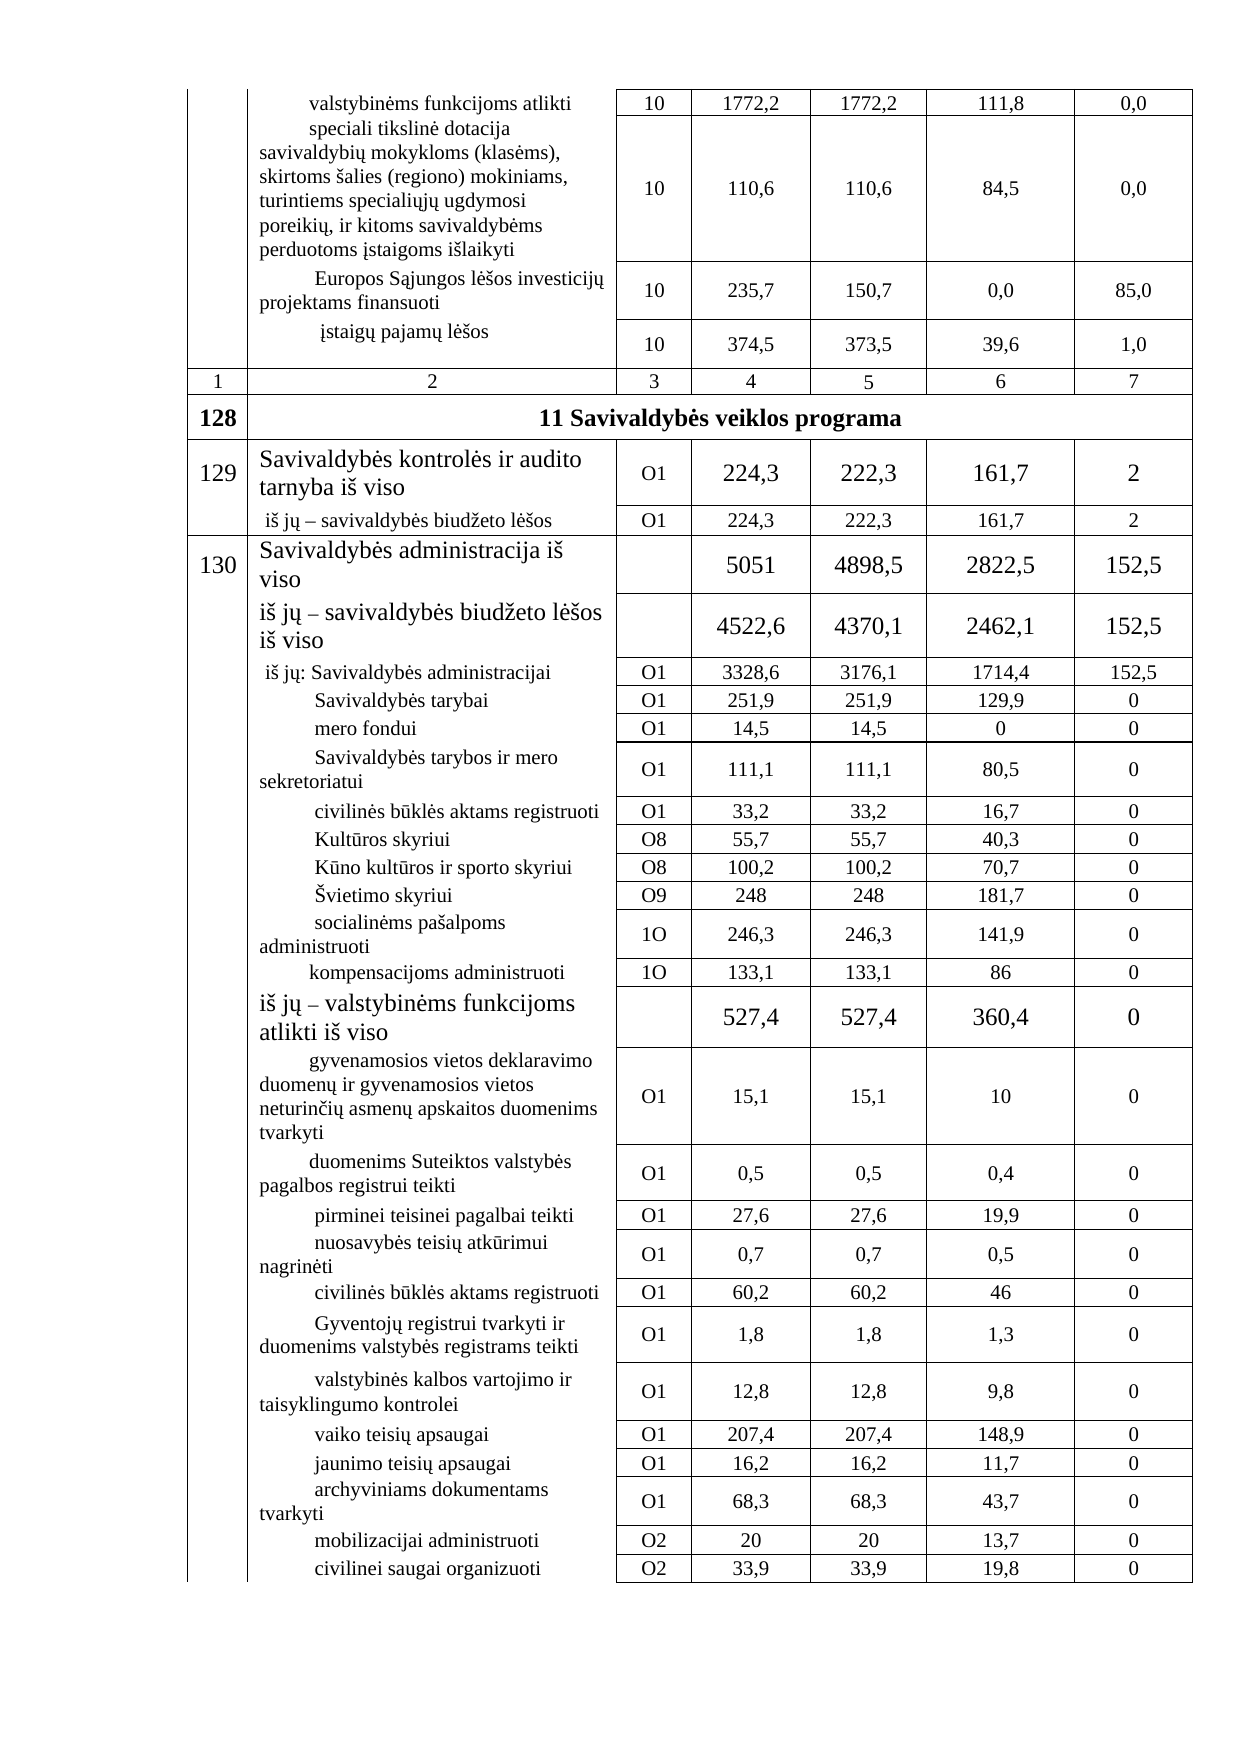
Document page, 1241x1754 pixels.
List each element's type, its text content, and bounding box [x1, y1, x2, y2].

table_cell 16,2 [811, 1449, 926, 1476]
table_cell 129 [188, 440, 247, 505]
table_cell [188, 1448, 247, 1476]
table_cell 27,6 [811, 1201, 926, 1228]
table_cell 251,9 [692, 686, 810, 713]
table_cell mobilizacijai administruoti [248, 1525, 616, 1553]
table_cell 129,9 [927, 686, 1074, 713]
table_cell 207,4 [692, 1421, 810, 1448]
table_cell 251,9 [811, 686, 926, 713]
table_cell [188, 853, 247, 881]
table_cell 11,7 [927, 1449, 1074, 1476]
table_cell 68,3 [811, 1477, 926, 1525]
table_cell 55,7 [811, 825, 926, 852]
table_cell valstybinės kalbos vartojimo ir taisyklingumo kontrolei [248, 1362, 616, 1420]
table_cell 10 [927, 1048, 1074, 1144]
table_cell 4 [692, 369, 810, 394]
table_cell [188, 657, 247, 685]
table_cell O2 [617, 1526, 691, 1553]
table_cell [617, 594, 691, 657]
table_cell civilinės būklės aktams registruoti [248, 1278, 616, 1306]
table_cell 33,9 [811, 1555, 926, 1582]
table_cell [188, 89, 247, 115]
table_cell 12,8 [811, 1363, 926, 1420]
table_cell O1 [617, 743, 691, 796]
table_cell [617, 987, 691, 1047]
table_cell 1,3 [927, 1307, 1074, 1362]
table_cell 111,1 [692, 743, 810, 796]
table_cell 150,7 [811, 262, 926, 318]
table_cell 0 [1075, 1230, 1192, 1278]
table_cell pirminei teisinei pagalbai teikti [248, 1200, 616, 1228]
table_cell Kūno kultūros ir sporto skyriui [248, 853, 616, 881]
table_cell 373,5 [811, 320, 926, 368]
table_cell [188, 1554, 247, 1582]
table_cell 2822,5 [927, 536, 1074, 593]
table_cell 128 [188, 395, 247, 439]
table_cell 0 [1075, 910, 1192, 958]
table_cell 235,7 [692, 262, 810, 318]
table_cell kompensacijoms administruoti [248, 958, 616, 986]
table_cell 246,3 [811, 910, 926, 958]
table_cell valstybinėms funkcijoms atlikti [248, 89, 616, 115]
table_cell iš jų – savivaldybės biudžeto lėšos [248, 505, 616, 534]
table_cell [188, 713, 247, 741]
table_cell [188, 1200, 247, 1228]
table_cell 19,9 [927, 1201, 1074, 1228]
table_cell 1O [617, 910, 691, 958]
table_cell O1 [617, 1363, 691, 1420]
table_cell 0,5 [692, 1145, 810, 1200]
table_cell 5051 [692, 536, 810, 593]
table_cell jaunimo teisių apsaugai [248, 1448, 616, 1476]
table_cell socialinėms pašalpoms administruoti [248, 909, 616, 958]
table_cell O1 [617, 1279, 691, 1306]
table_cell 148,9 [927, 1421, 1074, 1448]
table_cell 0 [1075, 1363, 1192, 1420]
table_cell 0,7 [811, 1230, 926, 1278]
table_cell 0 [1075, 825, 1192, 852]
table_cell 15,1 [811, 1048, 926, 1144]
table_cell O1 [617, 1477, 691, 1525]
table_cell 248 [692, 882, 810, 909]
table_cell [188, 261, 247, 318]
table_cell 14,5 [811, 714, 926, 741]
table_cell 0,7 [692, 1230, 810, 1278]
table_cell O9 [617, 882, 691, 909]
table_cell [617, 536, 691, 593]
table_cell 130 [188, 536, 247, 593]
table_cell 224,3 [692, 440, 810, 505]
table_cell 20 [692, 1526, 810, 1553]
table_cell 133,1 [811, 959, 926, 986]
table_cell O1 [617, 1230, 691, 1278]
table_cell 360,4 [927, 987, 1074, 1047]
table_cell 0 [1075, 1421, 1192, 1448]
table_cell O1 [617, 1048, 691, 1144]
table_cell 80,5 [927, 743, 1074, 796]
table_cell 0,5 [927, 1230, 1074, 1278]
table_cell 224,3 [692, 506, 810, 534]
table_cell 20 [811, 1526, 926, 1553]
table_cell O2 [617, 1555, 691, 1582]
table_cell Švietimo skyriui [248, 881, 616, 909]
table_cell gyvenamosios vietos deklaravimo duomenų ir gyvenamosios vietos neturinčių asmenų apskaitos duomenims tvarkyti [248, 1047, 616, 1144]
table_cell civilinės būklės aktams registruoti [248, 796, 616, 824]
table_cell mero fondui [248, 713, 616, 741]
table_cell 0 [1075, 1201, 1192, 1228]
table_cell 0 [1075, 1307, 1192, 1362]
table_cell 1714,4 [927, 658, 1074, 685]
table_cell 2 [1075, 440, 1192, 505]
table_cell 246,3 [692, 910, 810, 958]
table_cell 0 [1075, 714, 1192, 741]
table_cell 12,8 [692, 1363, 810, 1420]
table_cell 1772,2 [811, 90, 926, 115]
table_cell 248 [811, 882, 926, 909]
table_cell 3328,6 [692, 658, 810, 685]
table_cell 10 [617, 90, 691, 115]
table_cell [188, 1476, 247, 1525]
table_cell 33,2 [692, 797, 810, 824]
table_cell 222,3 [811, 506, 926, 534]
table_cell 111,8 [927, 90, 1074, 115]
table_cell 10 [617, 320, 691, 368]
table_cell 0 [1075, 854, 1192, 881]
table_cell 10 [617, 262, 691, 318]
table_cell 0 [1075, 882, 1192, 909]
table_cell O1 [617, 440, 691, 505]
table_cell 0 [1075, 1145, 1192, 1200]
table_cell 4522,6 [692, 594, 810, 657]
table_cell 141,9 [927, 910, 1074, 958]
table_cell Kultūros skyriui [248, 824, 616, 852]
table_cell 161,7 [927, 506, 1074, 534]
table_cell 100,2 [811, 854, 926, 881]
table_cell 46 [927, 1279, 1074, 1306]
table_cell 10 [617, 116, 691, 261]
table_cell 110,6 [811, 116, 926, 261]
table_cell 133,1 [692, 959, 810, 986]
table_cell 33,2 [811, 797, 926, 824]
table_cell 111,1 [811, 743, 926, 796]
table_cell 374,5 [692, 320, 810, 368]
table_cell O1 [617, 1307, 691, 1362]
table_cell 3176,1 [811, 658, 926, 685]
table_cell O1 [617, 714, 691, 741]
table_cell [188, 958, 247, 986]
table_cell 13,7 [927, 1526, 1074, 1553]
table_cell 40,3 [927, 825, 1074, 852]
table_cell [188, 319, 247, 368]
table_cell Savivaldybės administracija iš viso [248, 536, 616, 593]
table_cell 0,0 [1075, 116, 1192, 261]
table_cell iš jų – savivaldybės biudžeto lėšos iš viso [248, 593, 616, 657]
table_cell 70,7 [927, 854, 1074, 881]
table_cell 161,7 [927, 440, 1074, 505]
table_cell 110,6 [692, 116, 810, 261]
table_cell 0,5 [811, 1145, 926, 1200]
table_cell 85,0 [1075, 262, 1192, 318]
table_cell [188, 1278, 247, 1306]
table_cell civilinei saugai organizuoti [248, 1554, 616, 1582]
table_cell [188, 1525, 247, 1553]
table_cell 9,8 [927, 1363, 1074, 1420]
table_cell 4898,5 [811, 536, 926, 593]
table_cell O1 [617, 797, 691, 824]
table_cell [188, 1362, 247, 1420]
table_cell O1 [617, 1201, 691, 1228]
table_cell 527,4 [811, 987, 926, 1047]
table_cell 0,0 [1075, 90, 1192, 115]
table_cell 0 [1075, 797, 1192, 824]
table_cell 7 [1075, 369, 1192, 394]
table_cell 60,2 [692, 1279, 810, 1306]
table_cell 1,8 [811, 1307, 926, 1362]
table_cell 2462,1 [927, 594, 1074, 657]
table_cell 0 [1075, 686, 1192, 713]
table_cell 27,6 [692, 1201, 810, 1228]
table_cell 207,4 [811, 1421, 926, 1448]
table_cell [188, 909, 247, 958]
table_cell [188, 1229, 247, 1278]
table_cell 0 [927, 714, 1074, 741]
table_cell 2 [1075, 506, 1192, 534]
table_cell 0 [1075, 1477, 1192, 1525]
table_cell [188, 881, 247, 909]
table_cell 181,7 [927, 882, 1074, 909]
table_cell 4370,1 [811, 594, 926, 657]
table_cell 1,0 [1075, 320, 1192, 368]
table_cell 1O [617, 959, 691, 986]
table_cell 0 [1075, 743, 1192, 796]
table_cell Savivaldybės tarybai [248, 685, 616, 713]
table_cell nuosavybės teisių atkūrimui nagrinėti [248, 1229, 616, 1278]
table_cell 60,2 [811, 1279, 926, 1306]
table_cell duomenims Suteiktos valstybės pagalbos registrui teikti [248, 1144, 616, 1200]
table_cell 0 [1075, 1048, 1192, 1144]
table_cell 152,5 [1075, 658, 1192, 685]
table_cell 152,5 [1075, 594, 1192, 657]
table_cell 6 [927, 369, 1074, 394]
table_cell [188, 685, 247, 713]
table_cell 68,3 [692, 1477, 810, 1525]
table_cell 5 [811, 369, 926, 394]
table_cell [188, 505, 247, 534]
table_cell O1 [617, 686, 691, 713]
table_cell [188, 115, 247, 261]
table_cell 39,6 [927, 320, 1074, 368]
table_cell 43,7 [927, 1477, 1074, 1525]
table_cell iš jų – valstybinėms funkcijoms atlikti iš viso [248, 986, 616, 1047]
table_cell O8 [617, 825, 691, 852]
table_cell vaiko teisių apsaugai [248, 1420, 616, 1448]
table_cell 55,7 [692, 825, 810, 852]
table_cell 11 Savivaldybės veiklos programa [248, 395, 1192, 439]
table_cell O1 [617, 1421, 691, 1448]
table_cell 152,5 [1075, 536, 1192, 593]
table_cell [188, 1144, 247, 1200]
table_cell 14,5 [692, 714, 810, 741]
table_cell 0 [1075, 1526, 1192, 1553]
table_cell O1 [617, 1145, 691, 1200]
table_cell speciali tikslinė dotacija savivaldybių mokykloms (klasėms), skirtoms šalies (regiono) mokiniams, turintiems specialiųjų ugdymosi poreikių, ir kitoms savivaldybėms perduotoms įstaigoms išlaikyti [248, 115, 616, 261]
table_cell [188, 986, 247, 1047]
table_cell 0,0 [927, 262, 1074, 318]
table_cell [188, 1306, 247, 1362]
table_cell 16,2 [692, 1449, 810, 1476]
table_cell 16,7 [927, 797, 1074, 824]
table_cell [188, 741, 247, 796]
table_cell 0 [1075, 1555, 1192, 1582]
table_cell 0 [1075, 987, 1192, 1047]
table_cell 19,8 [927, 1555, 1074, 1582]
table_cell 86 [927, 959, 1074, 986]
table_cell Savivaldybės kontrolės ir audito tarnyba iš viso [248, 440, 616, 505]
table_cell O1 [617, 506, 691, 534]
table_cell 0 [1075, 1449, 1192, 1476]
table_cell 33,9 [692, 1555, 810, 1582]
table_cell archyviniams dokumentams tvarkyti [248, 1476, 616, 1525]
table_cell Gyventojų registrui tvarkyti ir duomenims valstybės registrams teikti [248, 1306, 616, 1362]
table_cell 1,8 [692, 1307, 810, 1362]
table_cell [188, 824, 247, 852]
table_cell įstaigų pajamų lėšos [248, 319, 616, 368]
table_cell iš jų: Savivaldybės administracijai [248, 657, 616, 685]
table_cell 527,4 [692, 987, 810, 1047]
table_cell Savivaldybės tarybos ir mero sekretoriatui [248, 741, 616, 796]
table_cell 0 [1075, 1279, 1192, 1306]
table_cell 0,4 [927, 1145, 1074, 1200]
table_cell 1 [188, 369, 247, 394]
table_cell 15,1 [692, 1048, 810, 1144]
table_cell [188, 796, 247, 824]
table_cell O1 [617, 658, 691, 685]
table_cell 84,5 [927, 116, 1074, 261]
table_cell O8 [617, 854, 691, 881]
table_cell [188, 1047, 247, 1144]
table_cell O1 [617, 1449, 691, 1476]
table_cell Europos Sąjungos lėšos investicijų projektams finansuoti [248, 261, 616, 318]
table_cell 0 [1075, 959, 1192, 986]
table_cell 3 [617, 369, 691, 394]
table_cell 2 [248, 369, 616, 394]
table_cell 100,2 [692, 854, 810, 881]
table_cell [188, 593, 247, 657]
table_cell 222,3 [811, 440, 926, 505]
table_cell [188, 1420, 247, 1448]
table_cell 1772,2 [692, 90, 810, 115]
